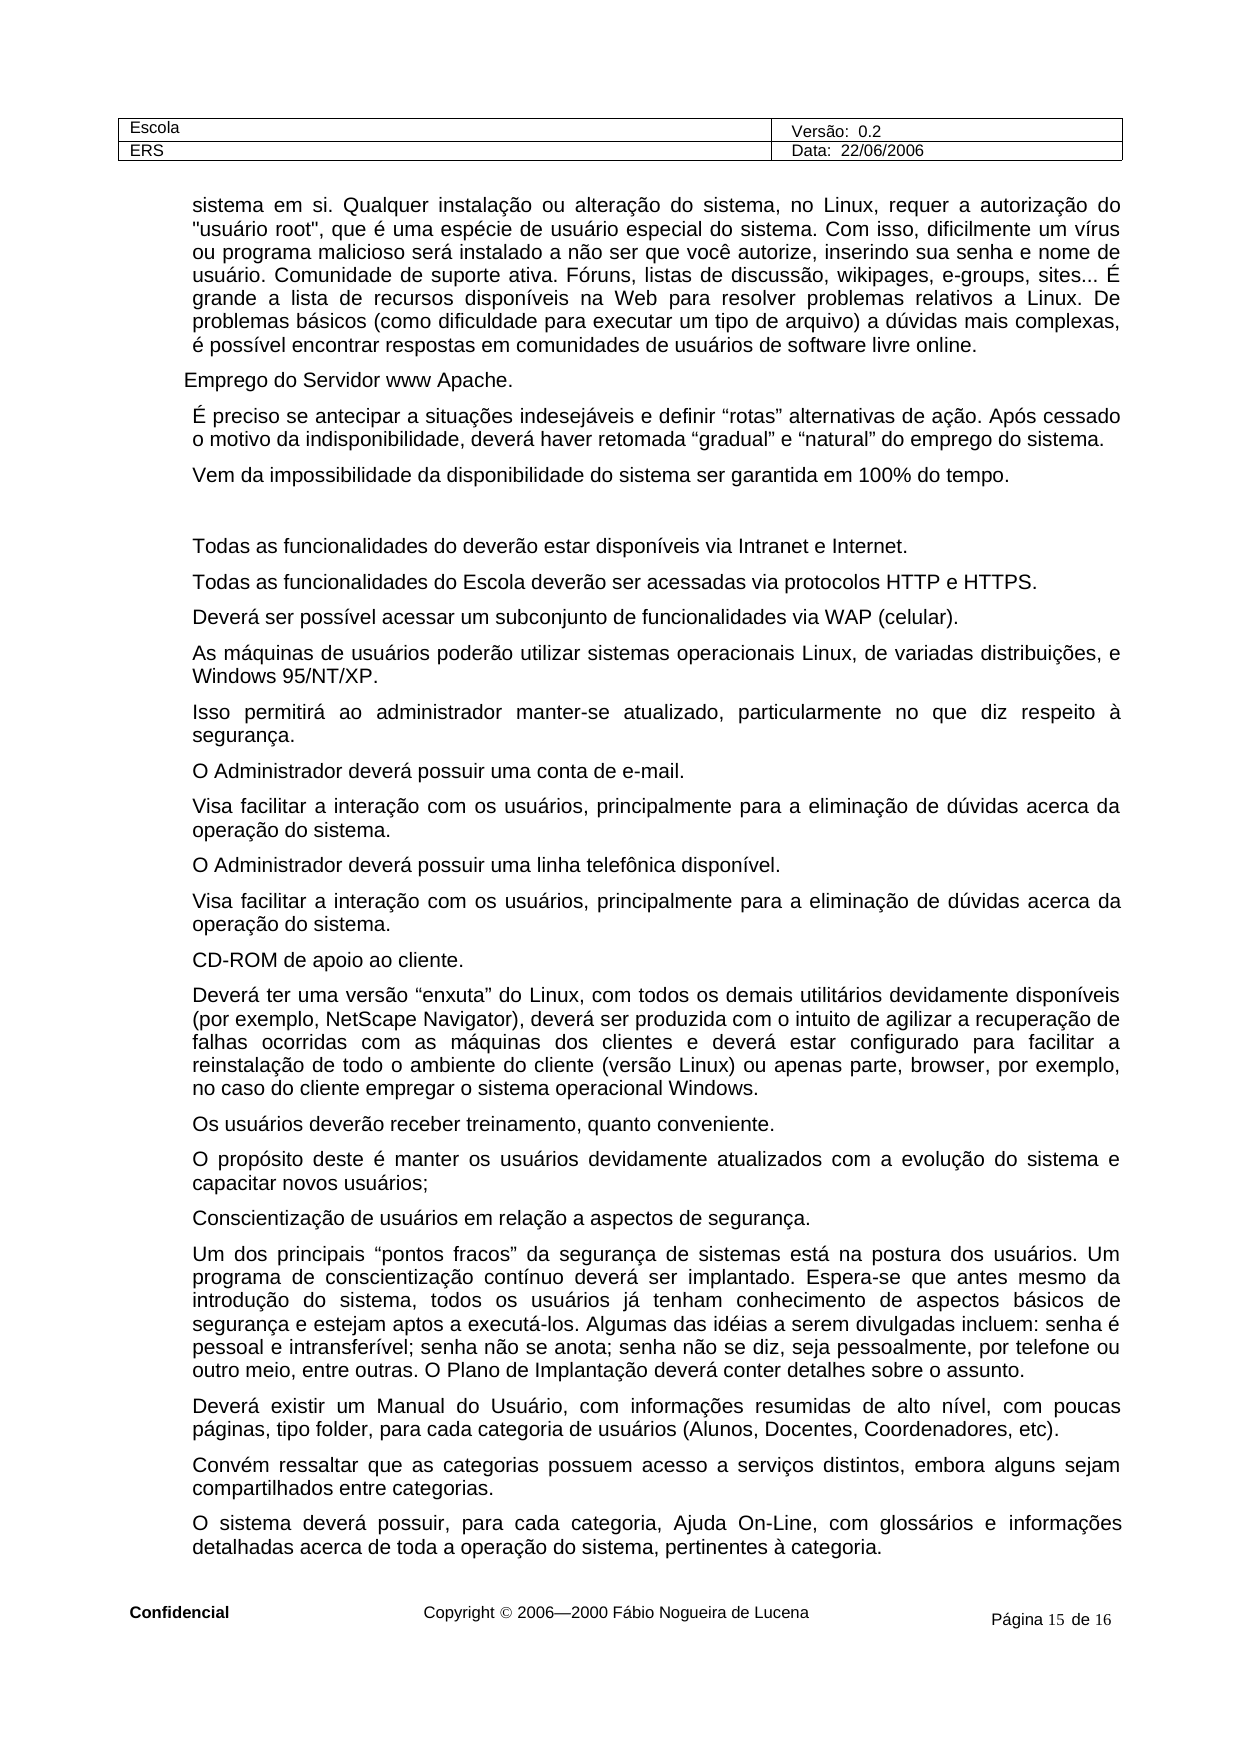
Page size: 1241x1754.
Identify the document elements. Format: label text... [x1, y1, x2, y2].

text Visa facilitar a interação com os usuários, principalmente para a eliminação de dúvidas acerca da operação do sistema. [192, 889, 1122, 936]
text Conscientização de usuários em relação a aspectos de segurança. [192, 1207, 1122, 1230]
text sistema em si. Qualquer instalação ou alteração do sistema, no Linux, requer a autorização do "usuário root", que é uma espécie de usuário especial do sistema. Com isso, dificilmente um vírus ou programa malicioso será instalado a não ser que você autorize, inserindo sua senha e nome de usuário. Comunidade de suporte ativa. Fóruns, listas de discussão, wikipages, e-groups, sites... É grande a lista de recursos disponíveis na Web para resolver problemas relativos a Linux. De problemas básicos (como dificuldade para executar um tipo de arquivo) a dúvidas mais complexas, é possível encontrar respostas em comunidades de usuários de software livre online. [192, 194, 1122, 356]
text Convém ressaltar que as categorias possuem acesso a serviços distintos, embora alguns sejam compartilhados entre categorias. [192, 1453, 1122, 1499]
text O propósito deste é manter os usuários devidamente atualizados com a evolução do sistema e capacitar novos usuários; [192, 1148, 1122, 1194]
text Visa facilitar a interação com os usuários, principalmente para a eliminação de dúvidas acerca da operação do sistema. [192, 795, 1122, 841]
text Todas as funcionalidades do deverão estar disponíveis via Intranet e Internet. [192, 535, 1122, 558]
text O Administrador deverá possuir uma linha telefônica disponível. [192, 854, 1122, 877]
text É preciso se antecipar a situações indesejáveis e definir “rotas” alternativas de ação. Após cessado o motivo da indisponibilidade, deverá haver retomada “gradual” e “natural” do emprego do sistema. [192, 404, 1122, 451]
text Os usuários deverão receber treinamento, quanto conveniente. [192, 1112, 1122, 1136]
text Todas as funcionalidades do Escola deverão ser acessadas via protocolos HTTP e HTTPS. [192, 570, 1122, 593]
text Deverá ser possível acessar um subconjunto de funcionalidades via WAP (celular). [192, 606, 1122, 629]
text Deverá ter uma versão “enxuta” do Linux, com todos os demais utilitários devidamente disponíveis (por exemplo, NetScape Navigator), deverá ser produzida com o intuito de agilizar a recuperação de falhas ocorridas com as máquinas dos clientes e deverá estar configurado para facilitar a reinstalação de todo o ambiente do cliente (versão Linux) ou apenas parte, browser, por exemplo, no caso do cliente empregar o sistema operacional Windows. [192, 984, 1122, 1100]
list Emprego do Servidor www Apache. [146, 369, 1122, 392]
text As máquinas de usuários poderão utilizar sistemas operacionais Linux, de variadas distribuições, e Windows 95/NT/XP. [192, 642, 1122, 688]
text Isso permitirá ao administrador manter-se atualizado, particularmente no que diz respeito à segurança. [192, 700, 1122, 747]
text O sistema deverá possuir, para cada categoria, Ajuda On-Line, com glossários e informações detalhadas acerca de toda a operação do sistema, pertinentes à categoria. [192, 1512, 1122, 1558]
text Um dos principais “pontos fracos” da segurança de sistemas está na postura dos usuários. Um programa de conscientização contínuo deverá ser implantado. Espera-se que antes mesmo da introdução do sistema, todos os usuários já tenham conhecimento de aspectos básicos de segurança e estejam aptos a executá-los. Algumas das idéias a serem divulgadas incluem: senha é pessoal e intransferível; senha não se anota; senha não se diz, seja pessoalmente, por telefone ou outro meio, entre outras. O Plano de Implantação deverá conter detalhes sobre o assunto. [192, 1242, 1122, 1382]
text Vem da impossibilidade da disponibilidade do sistema ser garantida em 100% do tempo. [192, 463, 1122, 487]
text Deverá existir um Manual do Usuário, com informações resumidas de alto nível, com poucas páginas, tipo folder, para cada categoria de usuários (Alunos, Docentes, Coordenadores, etc). [192, 1394, 1122, 1441]
text CD-ROM de apoio ao cliente. [192, 948, 1122, 971]
text O Administrador deverá possuir uma conta de e-mail. [192, 759, 1122, 782]
